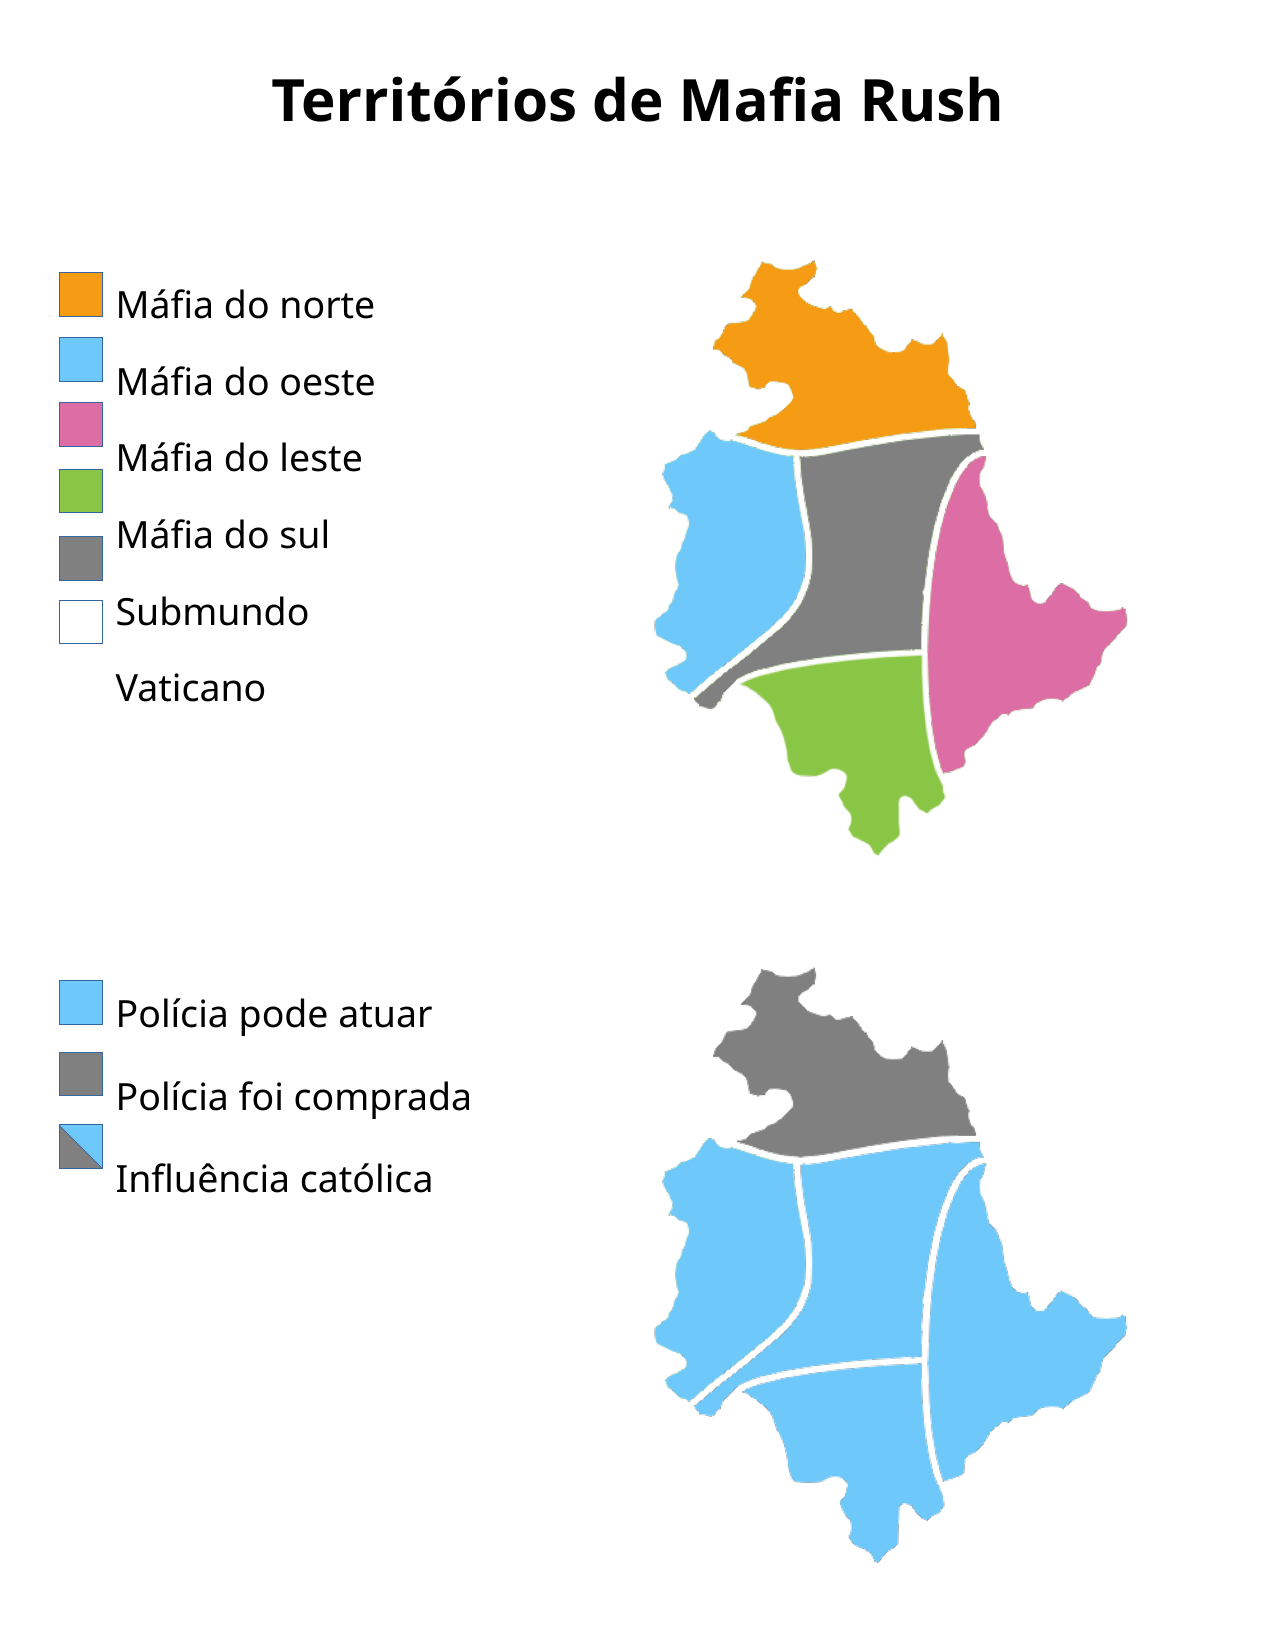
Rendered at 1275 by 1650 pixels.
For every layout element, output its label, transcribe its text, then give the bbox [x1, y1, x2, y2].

picture [566, 940, 1216, 1591]
picture [566, 233, 1216, 883]
text Territórios de Mafia Rush [59, 59, 1216, 138]
